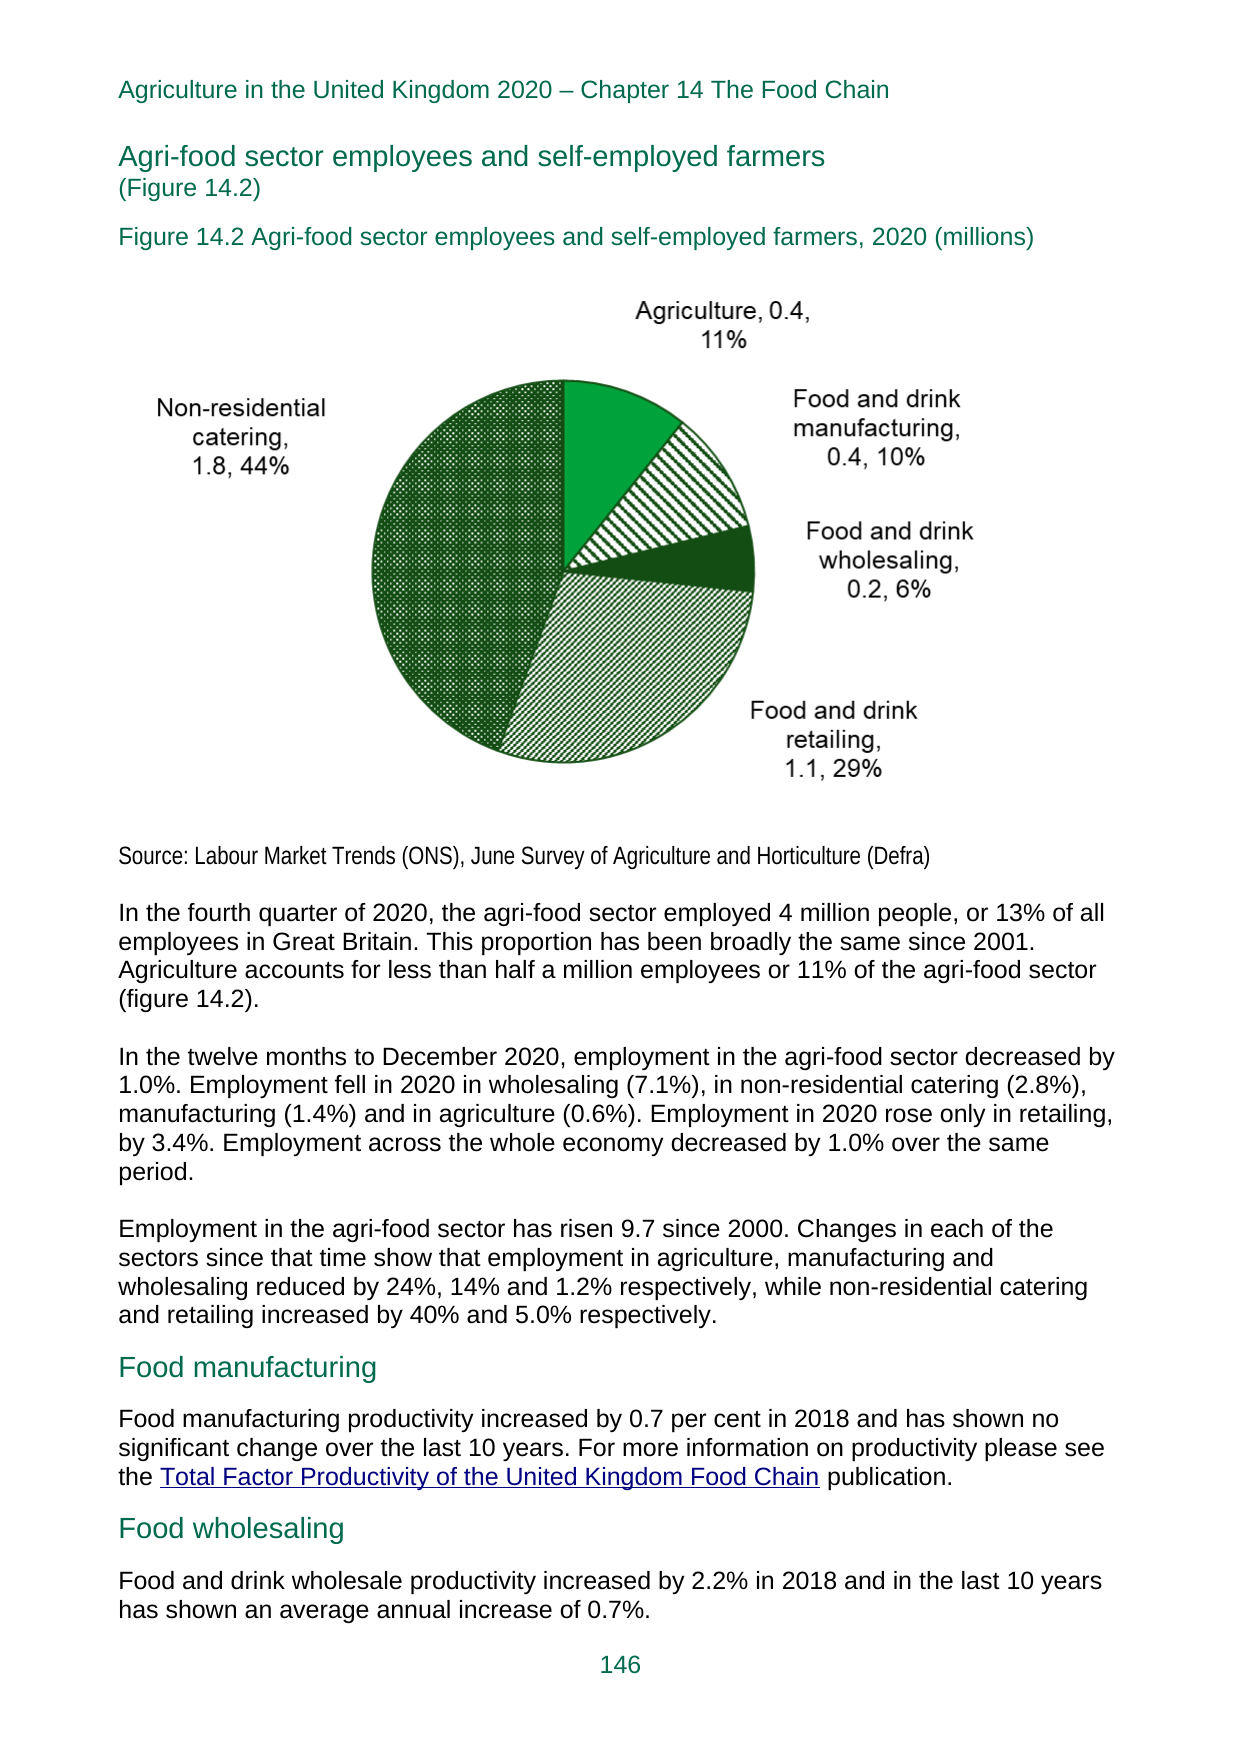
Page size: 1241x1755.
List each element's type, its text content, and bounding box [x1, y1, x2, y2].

text Food and drink wholesale productivity increased by 2.2% in 2018 and in the last 10 years has shown an average annual increase of 0.7%. [118, 1566, 1122, 1623]
subtitle Figure 14.2 Agri-food sector employees and self-employed farmers, 2020 (millions) [118, 222, 1122, 251]
subtitle Food wholesaling [118, 1512, 1122, 1545]
text In the twelve months to December 2020, employment in the agri-food sector decreased by 1.0%. Employment fell in 2020 in wholesaling (7.1%), in non-residential catering (2.8%), manufacturing (1.4%) and in agriculture (0.6%). Employment in 2020 rose only in retailing, by 3.4%. Employment across the whole economy decreased by 1.0% over the same period. [118, 1042, 1122, 1186]
text Source: Labour Market Trends (ONS), June Survey of Agriculture and Horticulture (Defra) [118, 841, 1122, 869]
text In the fourth quarter of 2020, the agri-food sector employed 4 million people, or 13% of all employees in Great Britain. This proportion has been broadly the same since 2001. Agriculture accounts for less than half a million employees or 11% of the agri-food sector (figure 14.2). [118, 898, 1122, 1013]
subtitle Food manufacturing [118, 1350, 1122, 1384]
text Employment in the agri-food sector has risen 9.7 since 2000. Changes in each of the sectors since that time show that employment in agriculture, manufacturing and wholesaling reduced by 24%, 14% and 1.2% respectively, while non-residential catering and retailing increased by 40% and 5.0% respectively. [118, 1214, 1122, 1329]
text Food manufacturing productivity increased by 0.7 per cent in 2018 and has shown no significant change over the last 10 years. For more information on productivity please see the Total Factor Productivity of the United Kingdom Food Chain publication. [118, 1404, 1122, 1491]
subtitle Agri-food sector employees and self-employed farmers (Figure 14.2) [118, 139, 1122, 201]
